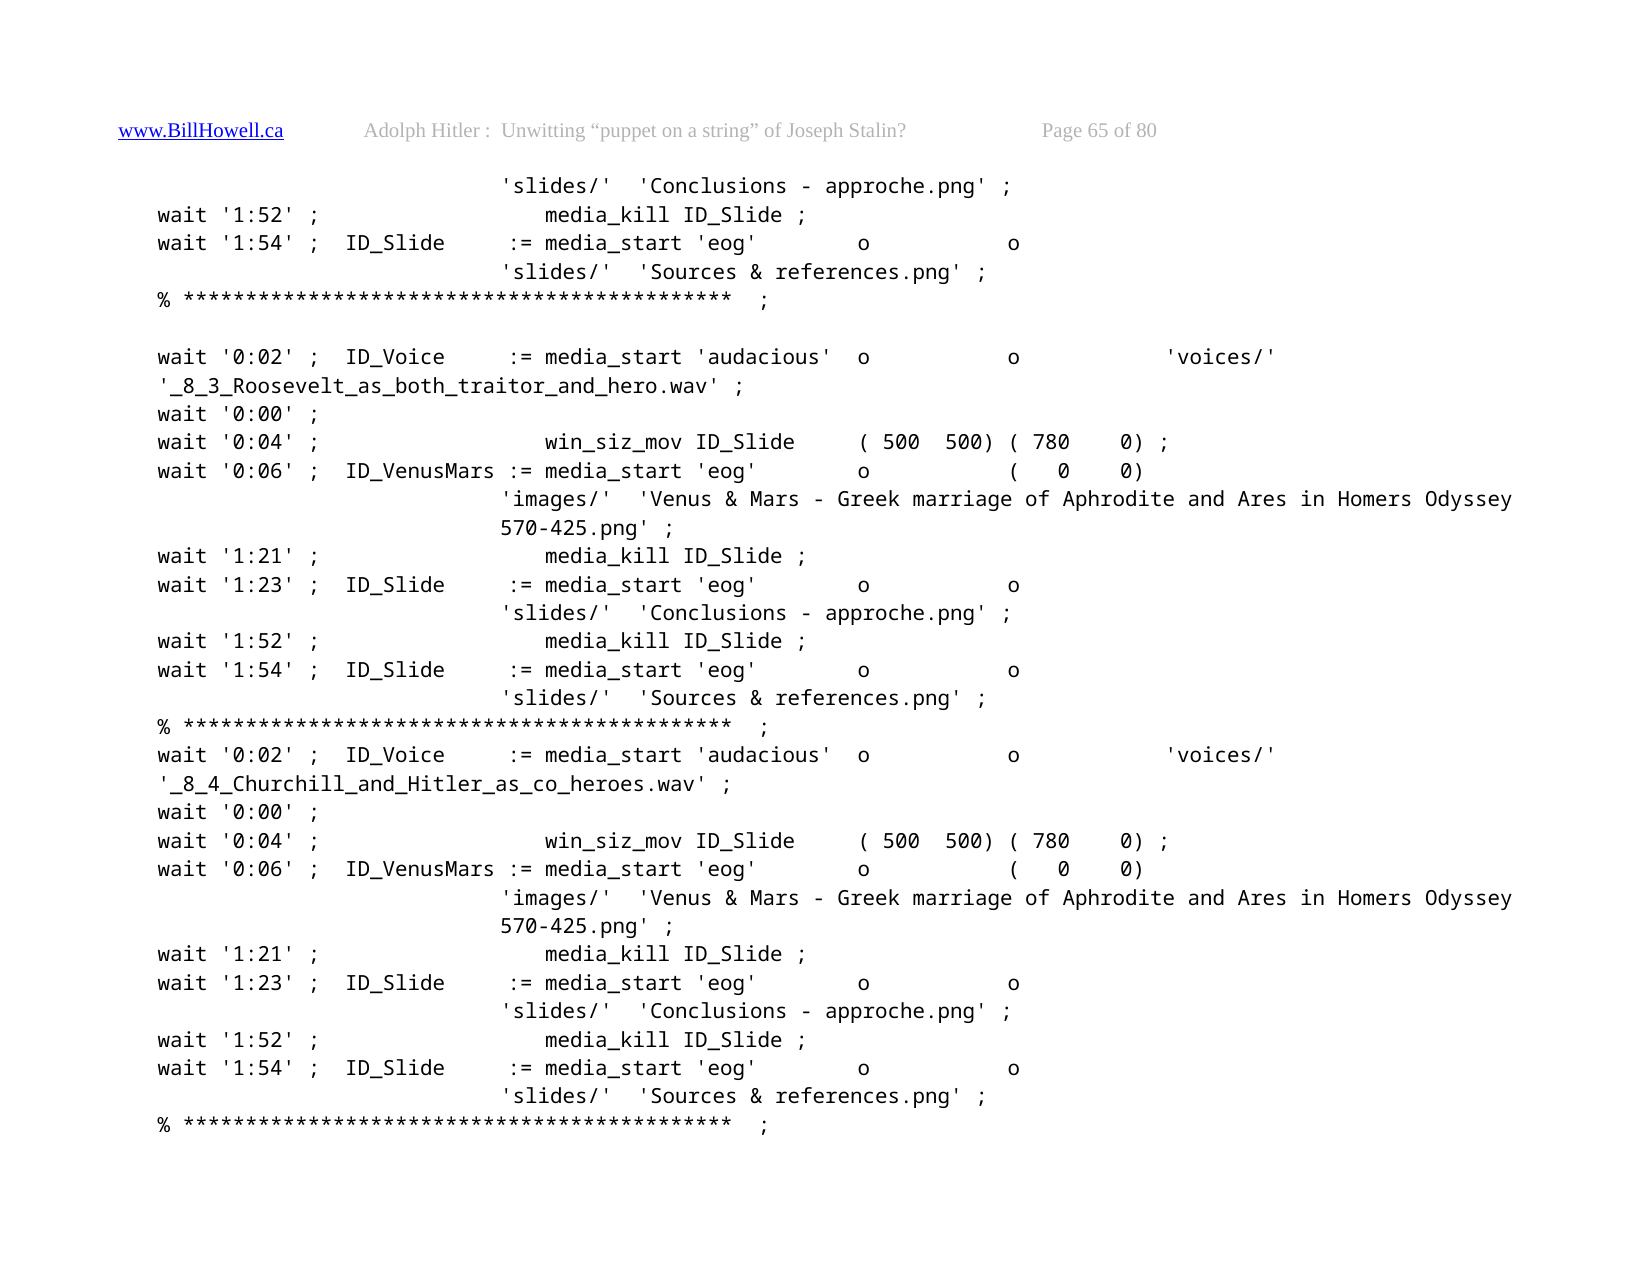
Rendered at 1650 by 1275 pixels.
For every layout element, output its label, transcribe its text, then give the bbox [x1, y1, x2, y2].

text wait '0:02' ; ID_Voice := media_start 'audacious' o o 'voices/' [120, 342, 1532, 371]
text 'slides/' 'Sources & references.png' ; [120, 683, 1532, 712]
text wait '1:54' ; ID_Slide := media_start 'eog' o o [120, 228, 1532, 257]
text wait '0:06' ; ID_VenusMars := media_start 'eog' o ( 0 0) [120, 456, 1532, 484]
text wait '1:21' ; media_kill ID_Slide ; [120, 939, 1532, 968]
text wait '0:04' ; win_siz_mov ID_Slide ( 500 500) ( 780 0) ; [120, 428, 1532, 456]
text wait '1:52' ; media_kill ID_Slide ; [120, 200, 1532, 228]
text wait '0:00' ; [120, 797, 1532, 826]
text 'slides/' 'Conclusions - approche.png' ; [120, 172, 1532, 200]
text % ******************************************** ; [120, 285, 1532, 314]
text wait '1:21' ; media_kill ID_Slide ; [120, 541, 1532, 570]
text wait '1:54' ; ID_Slide := media_start 'eog' o o [120, 1053, 1532, 1082]
text 'images/' 'Venus & Mars - Greek marriage of Aphrodite and Ares in Homers Odyssey 570-425.png' ; [120, 484, 1532, 541]
text wait '1:54' ; ID_Slide := media_start 'eog' o o [120, 655, 1532, 683]
text % ******************************************** ; [120, 1110, 1532, 1138]
text wait '1:23' ; ID_Slide := media_start 'eog' o o [120, 968, 1532, 996]
text 'slides/' 'Conclusions - approche.png' ; [120, 598, 1532, 627]
text 'images/' 'Venus & Mars - Greek marriage of Aphrodite and Ares in Homers Odyssey 570-425.png' ; [120, 883, 1532, 939]
text wait '0:04' ; win_siz_mov ID_Slide ( 500 500) ( 780 0) ; [120, 826, 1532, 854]
text % ******************************************** ; [120, 712, 1532, 740]
text wait '1:52' ; media_kill ID_Slide ; [120, 1025, 1532, 1053]
text 'slides/' 'Sources & references.png' ; [120, 257, 1532, 285]
text wait '0:02' ; ID_Voice := media_start 'audacious' o o 'voices/' [120, 740, 1532, 769]
text wait '1:23' ; ID_Slide := media_start 'eog' o o [120, 570, 1532, 598]
text 'slides/' 'Sources & references.png' ; [120, 1082, 1532, 1110]
text 'slides/' 'Conclusions - approche.png' ; [120, 996, 1532, 1025]
text wait '1:52' ; media_kill ID_Slide ; [120, 627, 1532, 655]
text wait '0:00' ; [120, 399, 1532, 428]
text '_8_3_Roosevelt_as_both_traitor_and_hero.wav' ; [120, 371, 1532, 399]
text wait '0:06' ; ID_VenusMars := media_start 'eog' o ( 0 0) [120, 854, 1532, 883]
text '_8_4_Churchill_and_Hitler_as_co_heroes.wav' ; [120, 769, 1532, 797]
